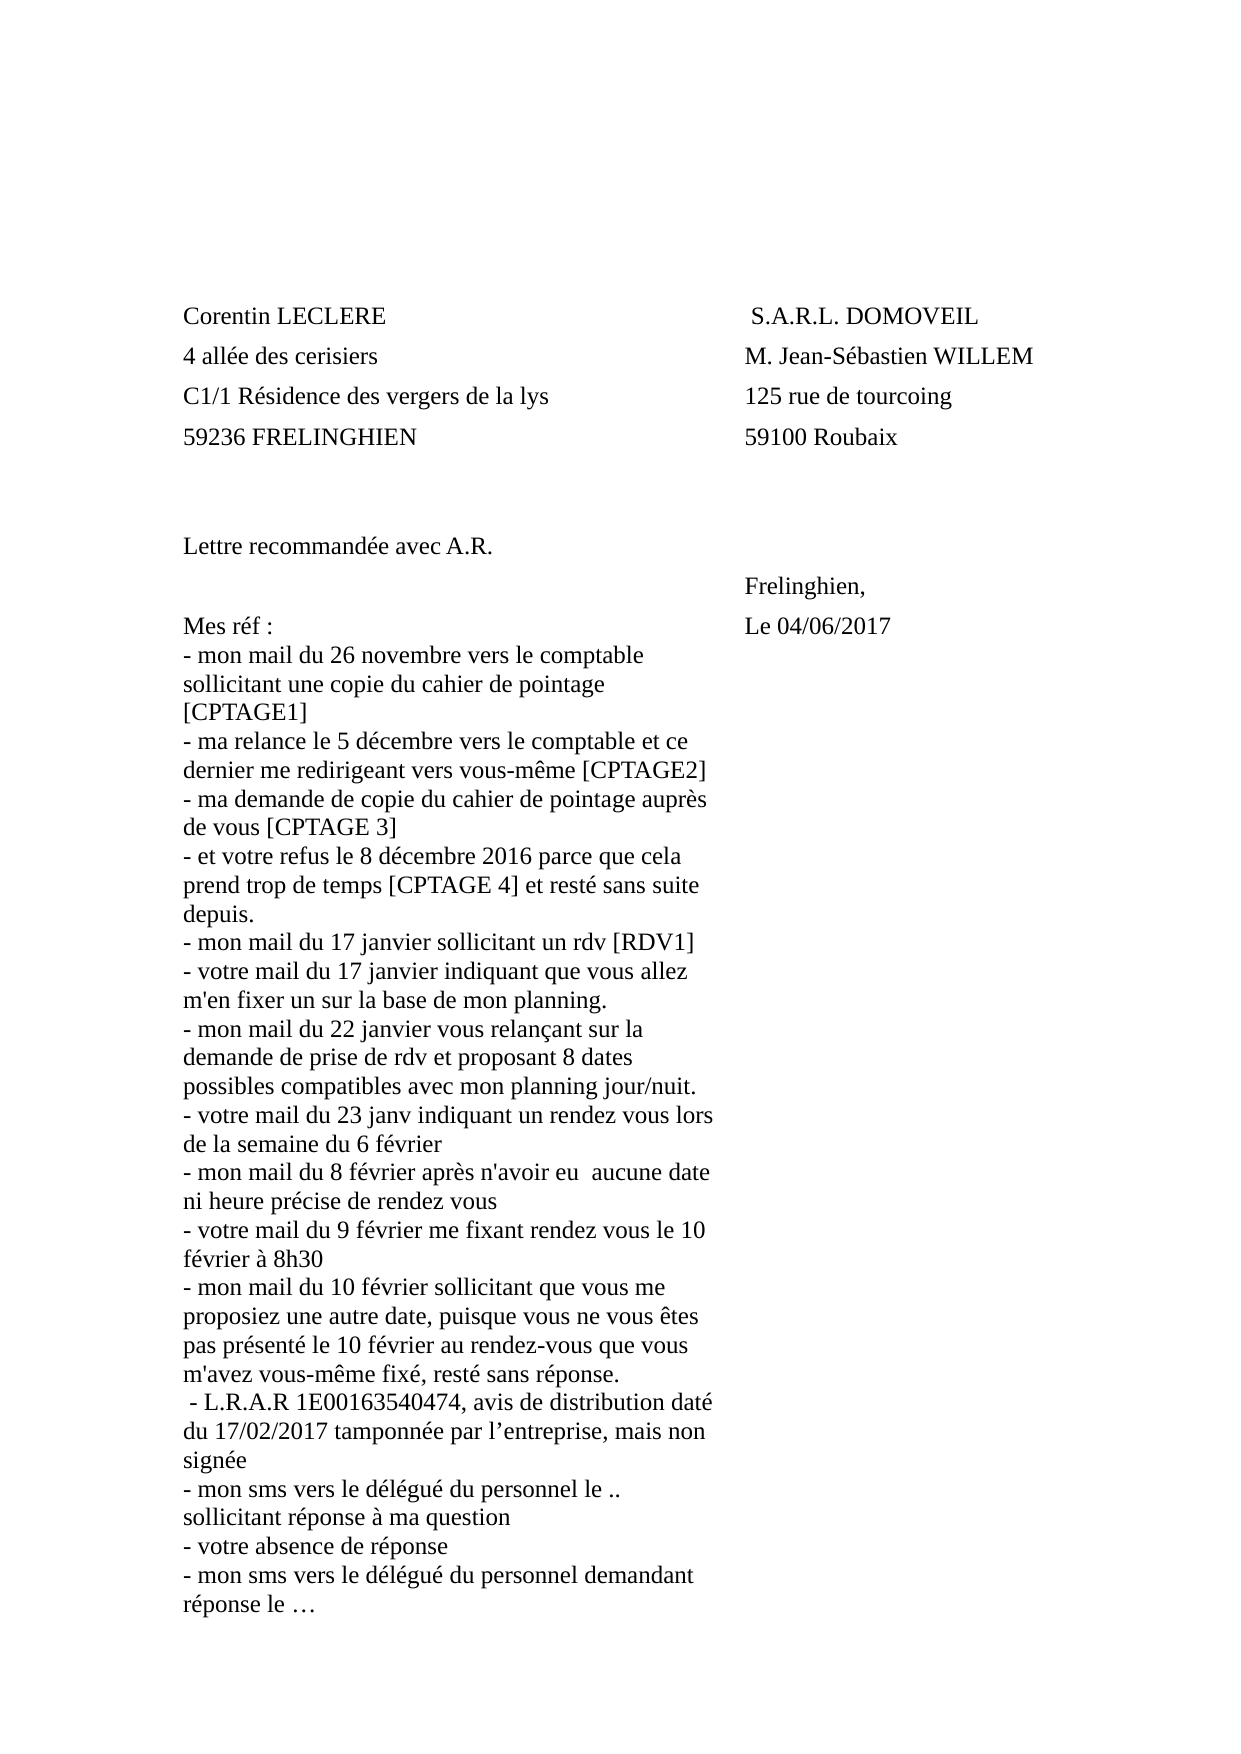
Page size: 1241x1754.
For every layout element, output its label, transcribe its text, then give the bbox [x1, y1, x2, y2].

table_header [579, 295, 738, 336]
table_header Corentin LECLERE [177, 295, 579, 336]
table_cell [579, 416, 738, 456]
table_cell C1/1 Résidence des vergers de la lys [177, 376, 579, 416]
table_header S.A.R.L. DOMOVEIL [739, 295, 1063, 336]
table_header [721, 565, 738, 606]
table_header Frelinghien, [739, 565, 1063, 606]
table_cell 59236 FRELINGHIEN [177, 416, 579, 456]
table_cell 4 allée des cerisiers [177, 336, 579, 376]
table_cell Mes réf : - mon mail du 26 novembre vers le comptable sollicitant une copie du cahier de pointage [CPTAGE1] - ma relance le 5 décembre vers le comptable et ce dernier me redirigeant vers vous-même [CPTAGE2] - ma demande de copie du cahier de pointage auprès de vous [CPTAGE 3] - et votre refus le 8 décembre 2016 parce que cela prend trop de temps [CPTAGE 4] et resté sans suite depuis. - mon mail du 17 janvier sollicitant un rdv [RDV1] - votre mail du 17 janvier indiquant que vous allez m'en fixer un sur la base de mon planning. - mon mail du 22 janvier vous relançant sur la demande de prise de rdv et proposant 8 dates possibles compatibles avec mon planning jour/nuit. - votre mail du 23 janv indiquant un rendez vous lors de la semaine du 6 février - mon mail du 8 février après n'avoir eu aucune date ni heure précise de rendez vous - votre mail du 9 février me fixant rendez vous le 10 février à 8h30 - mon mail du 10 février sollicitant que vous me proposiez une autre date, puisque vous ne vous êtes pas présenté le 10 février au rendez-vous que vous m'avez vous-même fixé, resté sans réponse. - L.R.A.R 1E00163540474, avis de distribution daté du 17/02/2017 tamponnée par l’entreprise, mais non signée - mon sms vers le délégué du personnel le .. sollicitant réponse à ma question - votre absence de réponse - mon sms vers le délégué du personnel demandant réponse le … [177, 606, 721, 1623]
table_header [177, 565, 721, 606]
table_cell [721, 606, 738, 1623]
table_cell 125 rue de tourcoing [739, 376, 1063, 416]
table_cell [579, 376, 738, 416]
table_header [177, 485, 1063, 525]
table_header Lettre recommandée avec A.R. [177, 525, 1063, 565]
table_cell 59100 Roubaix [739, 416, 1063, 456]
table_cell Le 04/06/2017 [739, 606, 1063, 1623]
table_cell [579, 336, 738, 376]
table_cell M. Jean-Sébastien WILLEM [739, 336, 1063, 376]
